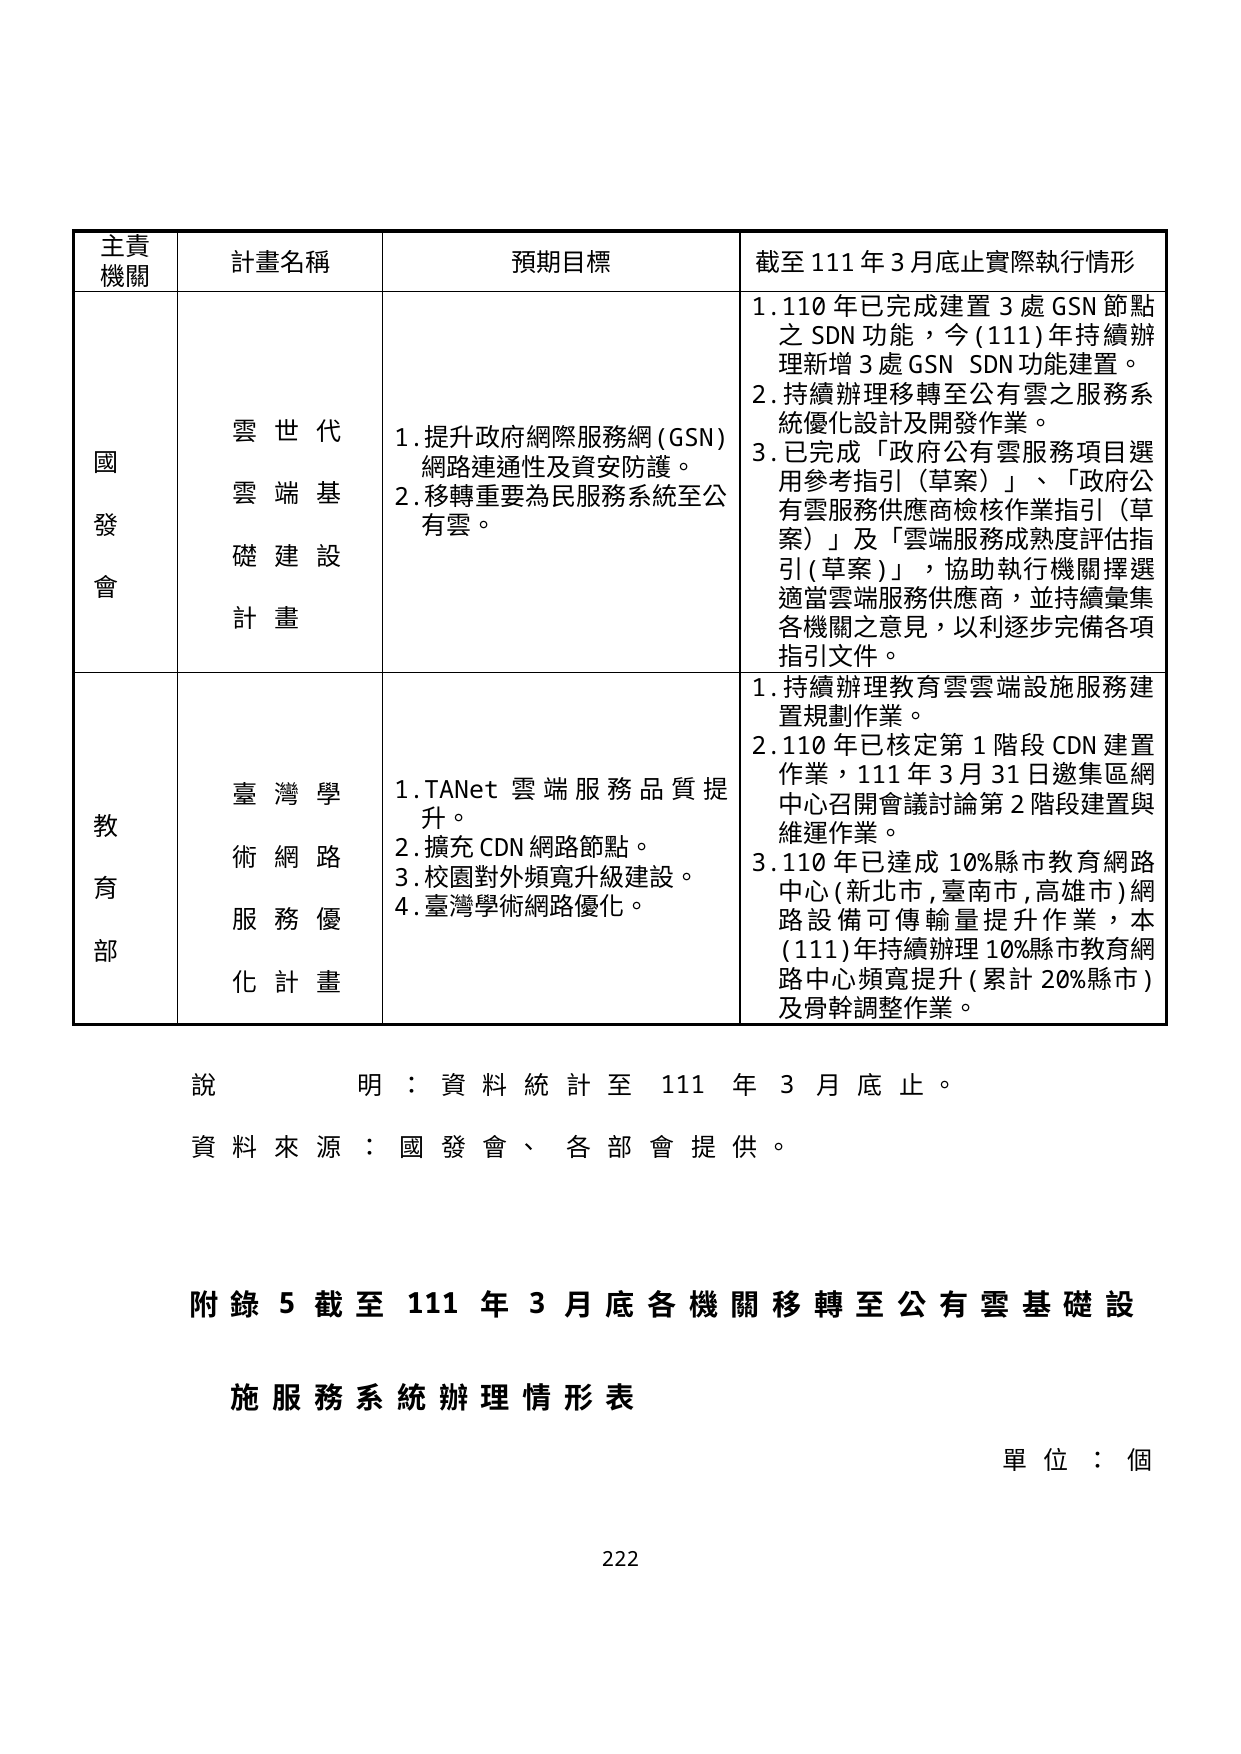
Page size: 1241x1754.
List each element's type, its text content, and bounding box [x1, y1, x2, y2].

text 單位：個 [83, 1417, 1160, 1479]
table_cell 臺灣學術網路服務優化計畫 [178, 673, 382, 1023]
table_cell 1.110年已完成建置3處GSN節點之SDN功能，今(111)年持續辦理新增3處GSN SDN功能建置。 2.持續辦理移轉至公有雲之服務系統優化設計及開發作業。 3.已完成「政府公有雲服務項目選用參考指引（草案）」、「政府公有雲服務供應商檢核作業指引（草案）」及「雲端服務成熟度評估指引(草案)」，協助執行機關擇選適當雲端服務供應商，並持續彙集各機關之意見，以利逐步完備各項指引文件。 [741, 292, 1165, 671]
table_cell 1.提升政府網際服務網(GSN)網路連通性及資安防護。 2.移轉重要為民服務系統至公有雲。 [383, 292, 739, 671]
table_cell 1.TANet雲端服務品質提升。 2.擴充CDN網路節點。 3.校園對外頻寬升級建設。 4.臺灣學術網路優化。 [383, 673, 739, 1023]
table_header 主責 機關 [75, 233, 177, 291]
table_header 截至111年3月底止實際執行情形 [741, 233, 1165, 291]
table_cell 雲世代雲端基礎建設計畫 [178, 292, 382, 671]
table_cell 1.持續辦理教育雲雲端設施服務建置規劃作業。 2.110年已核定第1階段CDN建置作業，111年3月31日邀集區網中心召開會議討論第2階段建置與維運作業。 3.110年已達成10%縣市教育網路中心(新北市,臺南市,高雄市)網路設備可傳輸量提升作業，本(111)年持續辦理10%縣市教育網路中心頻寬提升(累計20%縣市)及骨幹調整作業。 [741, 673, 1165, 1023]
table_cell 教育部 [75, 673, 177, 1023]
table_cell 國發會 [75, 292, 177, 671]
table_header 計畫名稱 [178, 233, 382, 291]
table_header 預期目標 [383, 233, 739, 291]
text 資料來源：國發會、各部會提供。 [79, 1104, 1201, 1167]
text 附錄5截至111年3月底各機關移轉至公有雲基礎設施服務系統辦理情形表 [83, 1229, 1160, 1417]
text 說 明：資料統計至111年3月底止。 [79, 1042, 1201, 1104]
